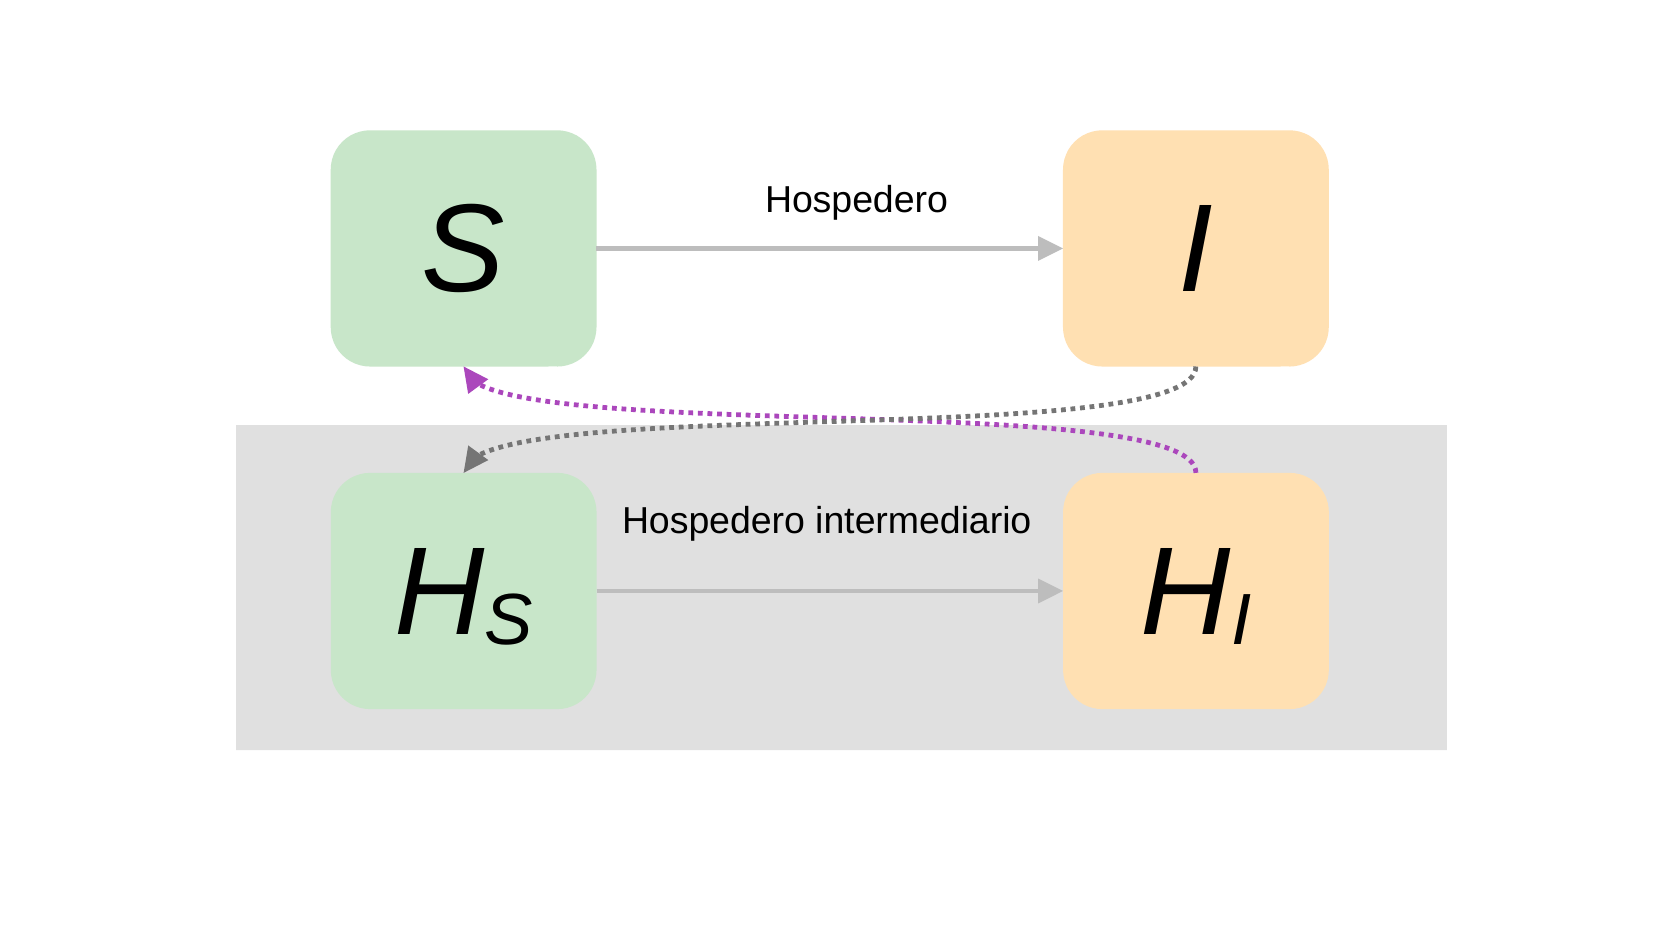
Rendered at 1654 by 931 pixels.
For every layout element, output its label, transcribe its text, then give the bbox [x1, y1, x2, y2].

text_box Hospedero [531, 171, 1182, 229]
text_box HS [330, 472, 597, 710]
text_box [236, 425, 1447, 751]
text_box I [1062, 130, 1329, 367]
text_box Hospedero intermediario [501, 492, 1152, 550]
text_box S [330, 130, 597, 367]
text_box HI [1063, 472, 1329, 710]
